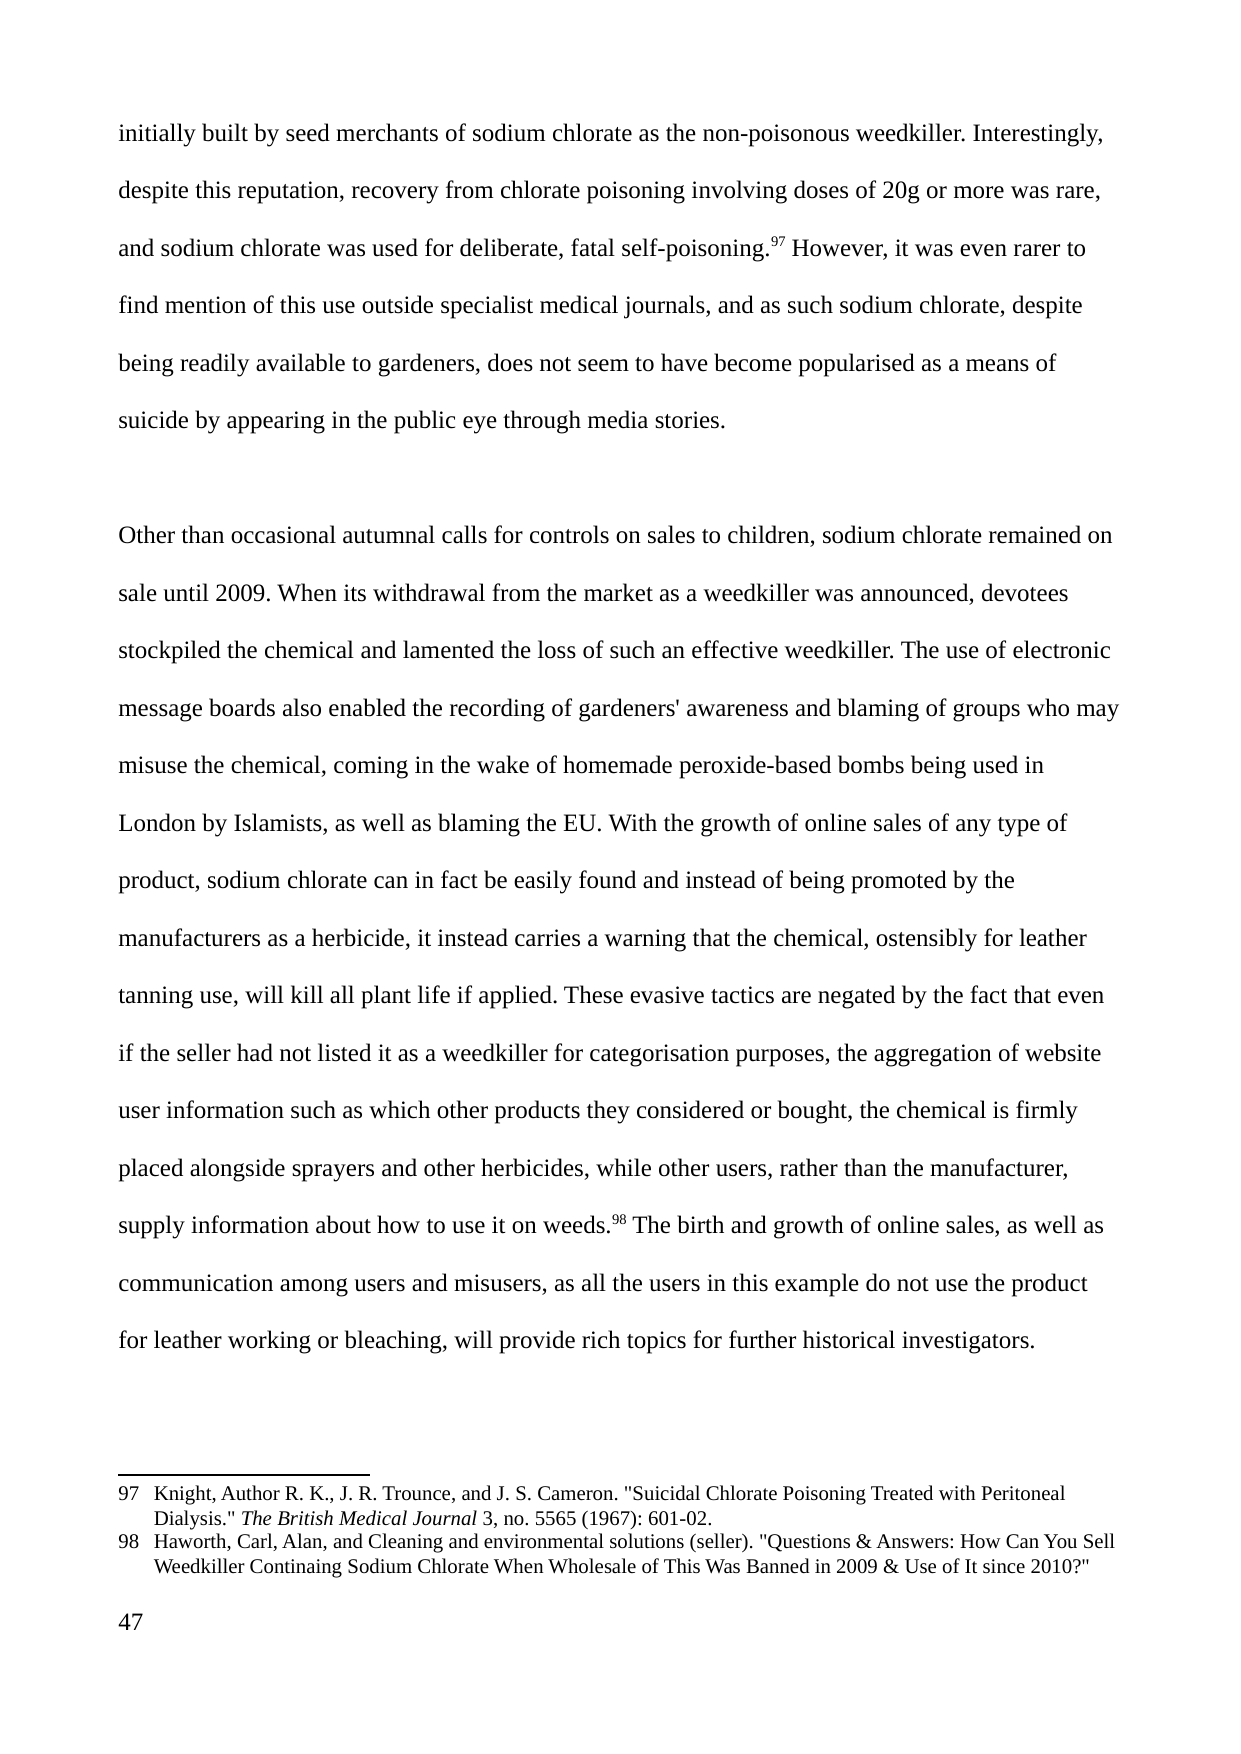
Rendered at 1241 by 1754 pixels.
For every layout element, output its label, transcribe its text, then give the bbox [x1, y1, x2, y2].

text initially built by seed merchants of sodium chlorate as the non-poisonous weedkiller. Interestingly, despite this reputation, recovery from chlorate poisoning involving doses of 20g or more was rare, and sodium chlorate was used for deliberate, fatal self-poisoning. However, it was even rarer to find mention of this use outside specialist medical journals, and as such sodium chlorate, despite being readily available to gardeners, does not seem to have become popularised as a means of suicide by appearing in the public eye through media stories. [118, 118, 1122, 434]
text Other than occasional autumnal calls for controls on sales to children, sodium chlorate remained on sale until 2009. When its withdrawal from the market as a weedkiller was announced, devotees stockpiled the chemical and lamented the loss of such an effective weedkiller. The use of electronic message boards also enabled the recording of gardeners' awareness and blaming of groups who may misuse the chemical, coming in the wake of homemade peroxide-based bombs being used in London by Islamists, as well as blaming the EU. With the growth of online sales of any type of product, sodium chlorate can in fact be easily found and instead of being promoted by the manufacturers as a herbicide, it instead carries a warning that the chemical, ostensibly for leather tanning use, will kill all plant life if applied. These evasive tactics are negated by the fact that even if the seller had not listed it as a weedkiller for categorisation purposes, the aggregation of website user information such as which other products they considered or bought, the chemical is firmly placed alongside sprayers and other herbicides, while other users, rather than the manufacturer, supply information about how to use it on weeds. The birth and growth of online sales, as well as communication among users and misusers, as all the users in this example do not use the product for leather working or bleaching, will provide rich topics for further historical investigators. [118, 521, 1122, 1354]
text Knight, Author R. K., J. R. Trounce, and J. S. Cameron. "Suicidal Chlorate Poisoning Treated with Peritoneal Dialysis." The British Medical Journal 3, no. 5565 (1967): 601-02. [118, 1481, 1122, 1529]
text Haworth, Carl, Alan, and Cleaning and environmental solutions (seller). "Questions & Answers: How Can You Sell Weedkiller Continaing Sodium Chlorate When Wholesale of This Was Banned in 2009 & Use of It since 2010?" [118, 1529, 1122, 1578]
